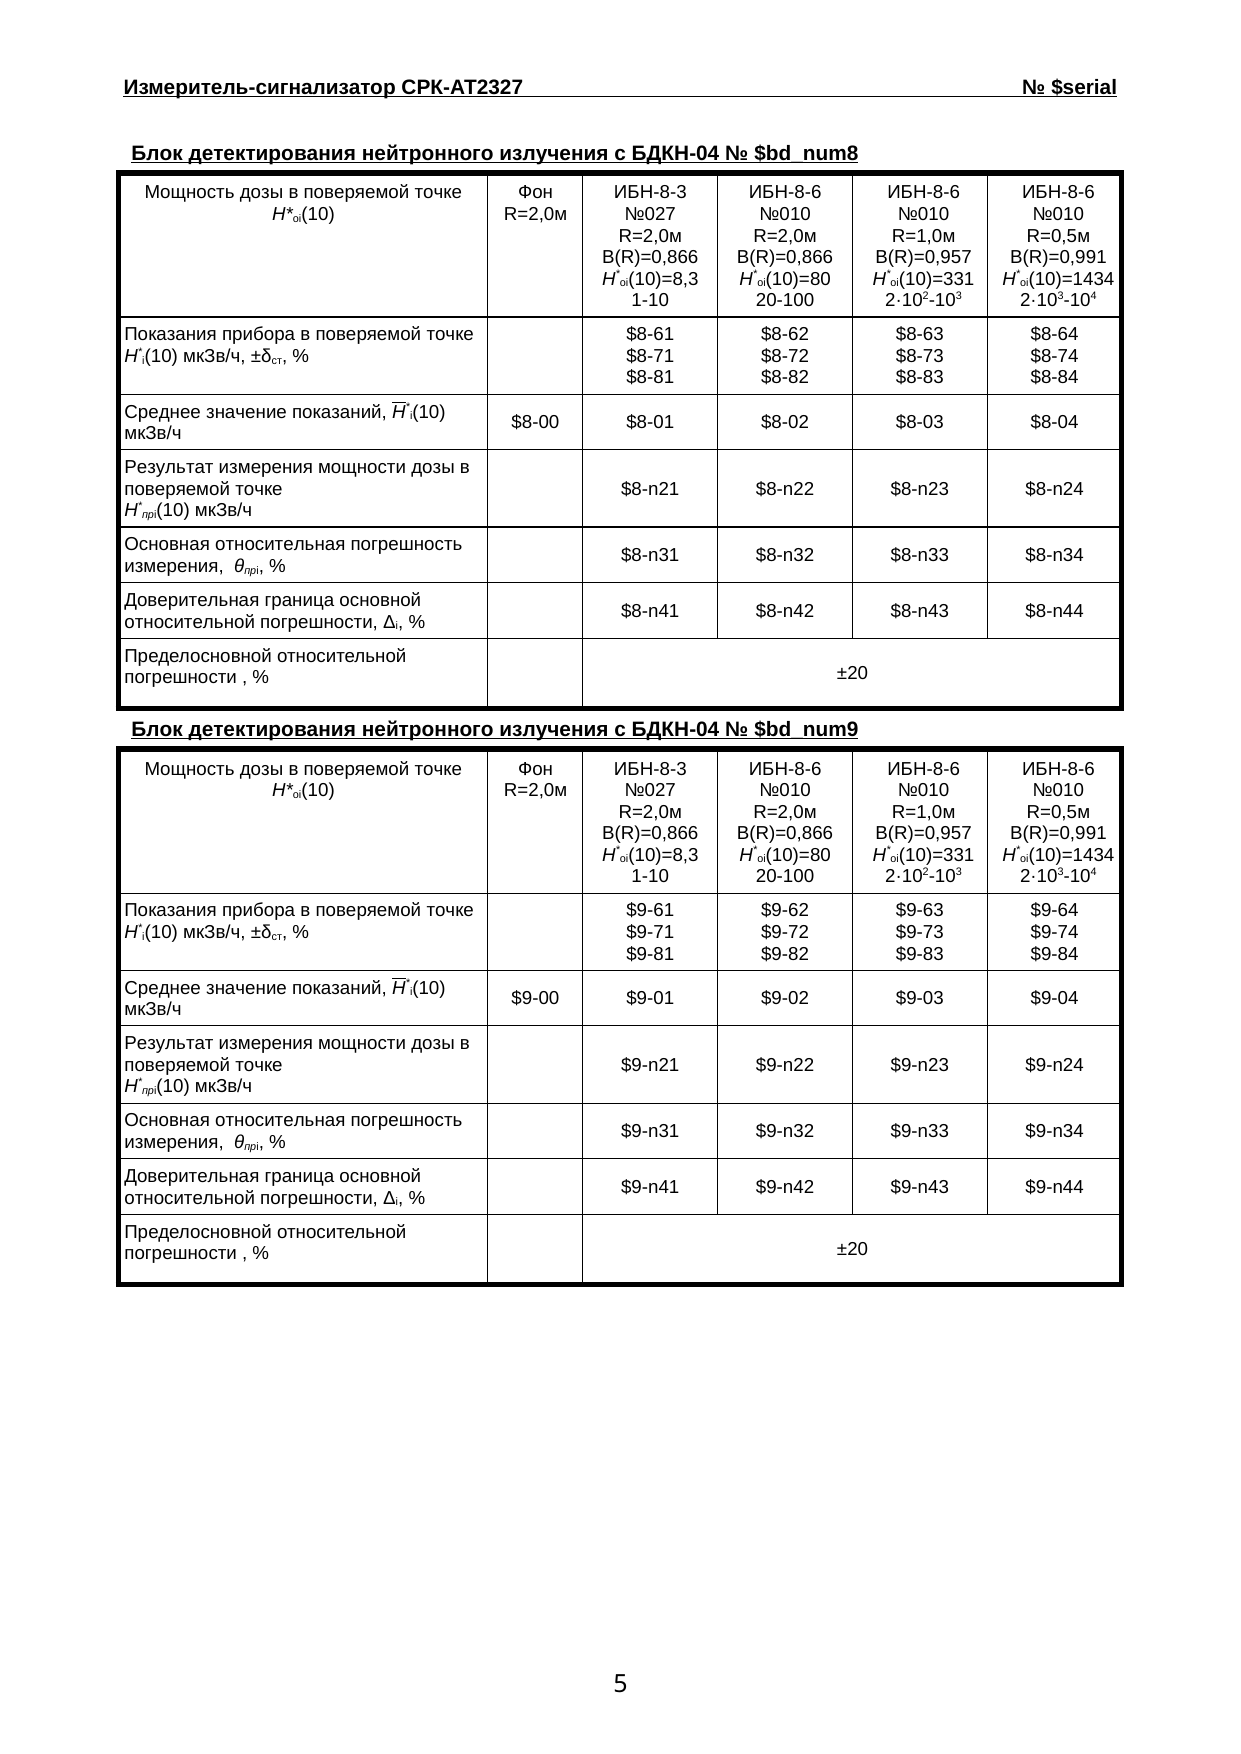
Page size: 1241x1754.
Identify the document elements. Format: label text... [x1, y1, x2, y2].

table_cell $9-n42 [718, 1159, 852, 1214]
table_cell Основная относительная погрешность измерения, θпрi, % [121, 1104, 487, 1158]
table_cell $8-00 [488, 395, 582, 449]
table_header Блок детектирования нейтронного излучения с БДКН-04 № $bd_num8 [118, 135, 1122, 170]
table_cell Результат измерения мощности дозы в поверяемой точке H*прi(10) мкЗв/ч [121, 1026, 487, 1102]
table_cell $9-02 [718, 971, 852, 1025]
table_cell ИБН-8-3 №027 R=2,0м B(R)=0,866 H*oi(10)=8,3 1-10 [583, 176, 717, 316]
table_cell Среднее значение показаний, H*i(10) мкЗв/ч [121, 971, 487, 1025]
table_cell ±20 [583, 639, 1119, 706]
table_cell $9-n23 [853, 1026, 987, 1102]
table_cell $8-n24 [988, 450, 1119, 526]
table_cell [488, 639, 582, 706]
table_cell $8-n43 [853, 583, 987, 638]
table_cell Доверительная граница основной относительной погрешности, Δi, % [121, 583, 487, 638]
table_cell Фон R=2,0м [488, 752, 582, 892]
table_cell Фон R=2,0м [488, 176, 582, 316]
table_cell ±20 [583, 1215, 1119, 1282]
table_cell $8-62 $8-72 $8-82 [718, 318, 852, 394]
table_cell $9-n22 [718, 1026, 852, 1102]
table_cell Пределосновной относительной погрешности , % [121, 639, 487, 706]
table_cell $9-n34 [988, 1104, 1119, 1158]
table_cell $8-n33 [853, 528, 987, 582]
table_cell $9-n43 [853, 1159, 987, 1214]
table_cell $9-n41 [583, 1159, 717, 1214]
table_cell $8-n44 [988, 583, 1119, 638]
table_cell Результат измерения мощности дозы в поверяемой точке H*прi(10) мкЗв/ч [121, 450, 487, 526]
table_cell Мощность дозы в поверяемой точке H*oi(10) [121, 752, 487, 892]
table_cell Среднее значение показаний, H*i(10) мкЗв/ч [121, 395, 487, 449]
table_cell ИБН-8-6 №010 R=1,0м B(R)=0,957 H*oi(10)=331 2·102-103 [853, 752, 987, 892]
table_cell ИБН-8-6 №010 R=0,5м B(R)=0,991 H*oi(10)=1434 2·103-104 [988, 752, 1119, 892]
table_cell $9-n32 [718, 1104, 852, 1158]
table_cell $8-n34 [988, 528, 1119, 582]
table_cell [488, 894, 582, 970]
table_cell $8-n22 [718, 450, 852, 526]
table_cell Доверительная граница основной относительной погрешности, Δi, % [121, 1159, 487, 1214]
table_cell [488, 1215, 582, 1282]
table_cell $9-61 $9-71 $9-81 [583, 894, 717, 970]
table_cell $8-64 $8-74 $8-84 [988, 318, 1119, 394]
table_cell $9-03 [853, 971, 987, 1025]
table_header Блок детектирования нейтронного излучения с БДКН-04 № $bd_num9 [118, 711, 1122, 746]
table_cell $9-n31 [583, 1104, 717, 1158]
table_cell [488, 1104, 582, 1158]
table_cell $9-00 [488, 971, 582, 1025]
table_cell [488, 450, 582, 526]
table_cell [488, 583, 582, 638]
table_cell Мощность дозы в поверяемой точке H*oi(10) [121, 176, 487, 316]
table_cell $9-04 [988, 971, 1119, 1025]
table_cell ИБН-8-3 №027 R=2,0м B(R)=0,866 H*oi(10)=8,3 1-10 [583, 752, 717, 892]
table_cell $9-62 $9-72 $9-82 [718, 894, 852, 970]
table_cell ИБН-8-6 №010 R=2,0м B(R)=0,866 H*oi(10)=80 20-100 [718, 176, 852, 316]
table_cell ИБН-8-6 №010 R=1,0м B(R)=0,957 H*oi(10)=331 2·102-103 [853, 176, 987, 316]
table_cell [488, 1159, 582, 1214]
table_cell $9-63 $9-73 $9-83 [853, 894, 987, 970]
table_cell $8-03 [853, 395, 987, 449]
table_cell ИБН-8-6 №010 R=2,0м B(R)=0,866 H*oi(10)=80 20-100 [718, 752, 852, 892]
table_cell $8-61 $8-71 $8-81 [583, 318, 717, 394]
table_cell [488, 1026, 582, 1102]
table_cell Показания прибора в поверяемой точке H*i(10) мкЗв/ч, ±δст, % [121, 318, 487, 394]
table_cell $9-64 $9-74 $9-84 [988, 894, 1119, 970]
table_cell $9-01 [583, 971, 717, 1025]
table_cell [488, 318, 582, 394]
table_cell $8-01 [583, 395, 717, 449]
table_cell $8-n31 [583, 528, 717, 582]
table_cell $8-63 $8-73 $8-83 [853, 318, 987, 394]
table_cell ИБН-8-6 №010 R=0,5м B(R)=0,991 H*oi(10)=1434 2·103-104 [988, 176, 1119, 316]
table_cell Основная относительная погрешность измерения, θпрi, % [121, 528, 487, 582]
table_cell $8-02 [718, 395, 852, 449]
table_cell [488, 528, 582, 582]
table_cell Пределосновной относительной погрешности , % [121, 1215, 487, 1282]
table_cell $9-n33 [853, 1104, 987, 1158]
table_cell $9-n21 [583, 1026, 717, 1102]
table_cell $8-n41 [583, 583, 717, 638]
table_cell $8-n42 [718, 583, 852, 638]
table_cell Показания прибора в поверяемой точке H*i(10) мкЗв/ч, ±δст, % [121, 894, 487, 970]
table_cell $8-n21 [583, 450, 717, 526]
table_cell $8-04 [988, 395, 1119, 449]
table_cell $9-n24 [988, 1026, 1119, 1102]
table_cell $9-n44 [988, 1159, 1119, 1214]
table_cell $8-n32 [718, 528, 852, 582]
table_cell $8-n23 [853, 450, 987, 526]
